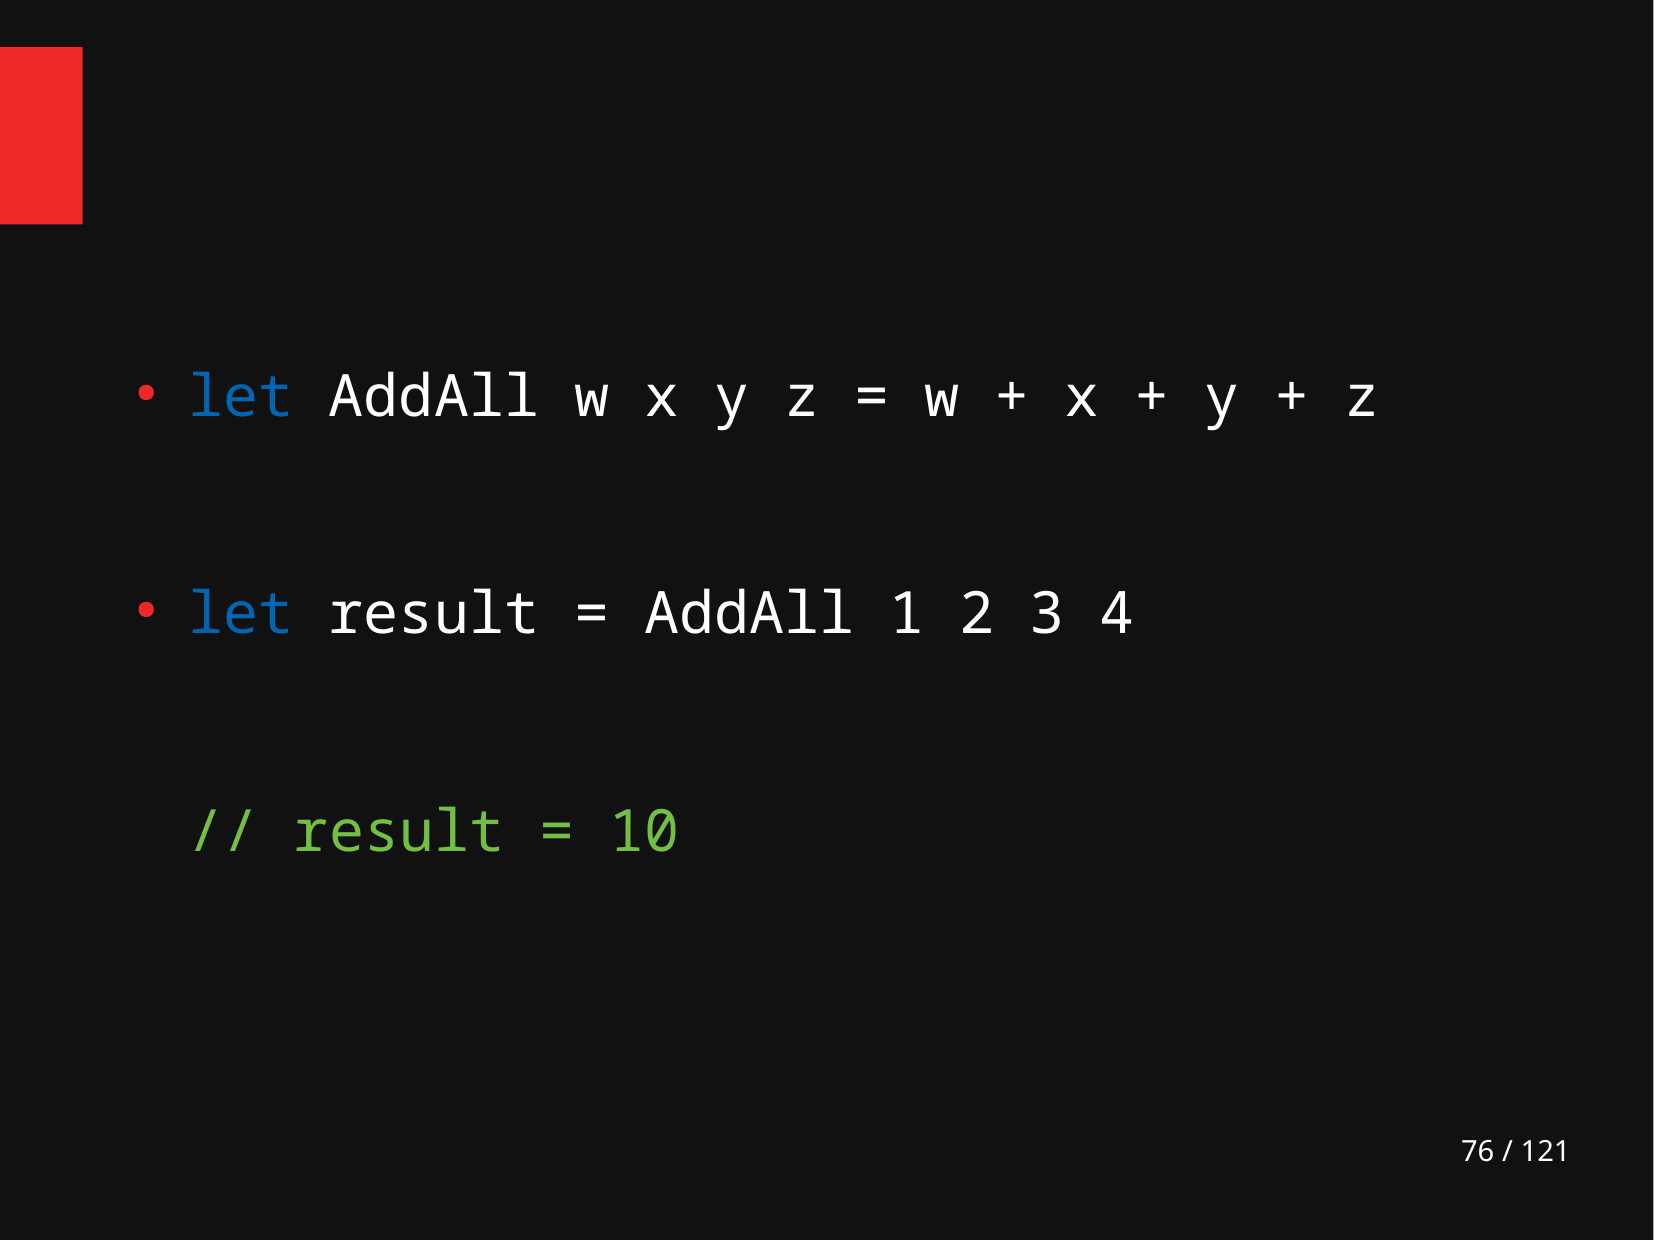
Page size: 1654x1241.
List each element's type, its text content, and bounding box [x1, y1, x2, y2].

list let AddAll w x y z = w + x + y + z let result = AddAll 1 2 3 4 // result = 10 [118, 354, 1536, 1074]
